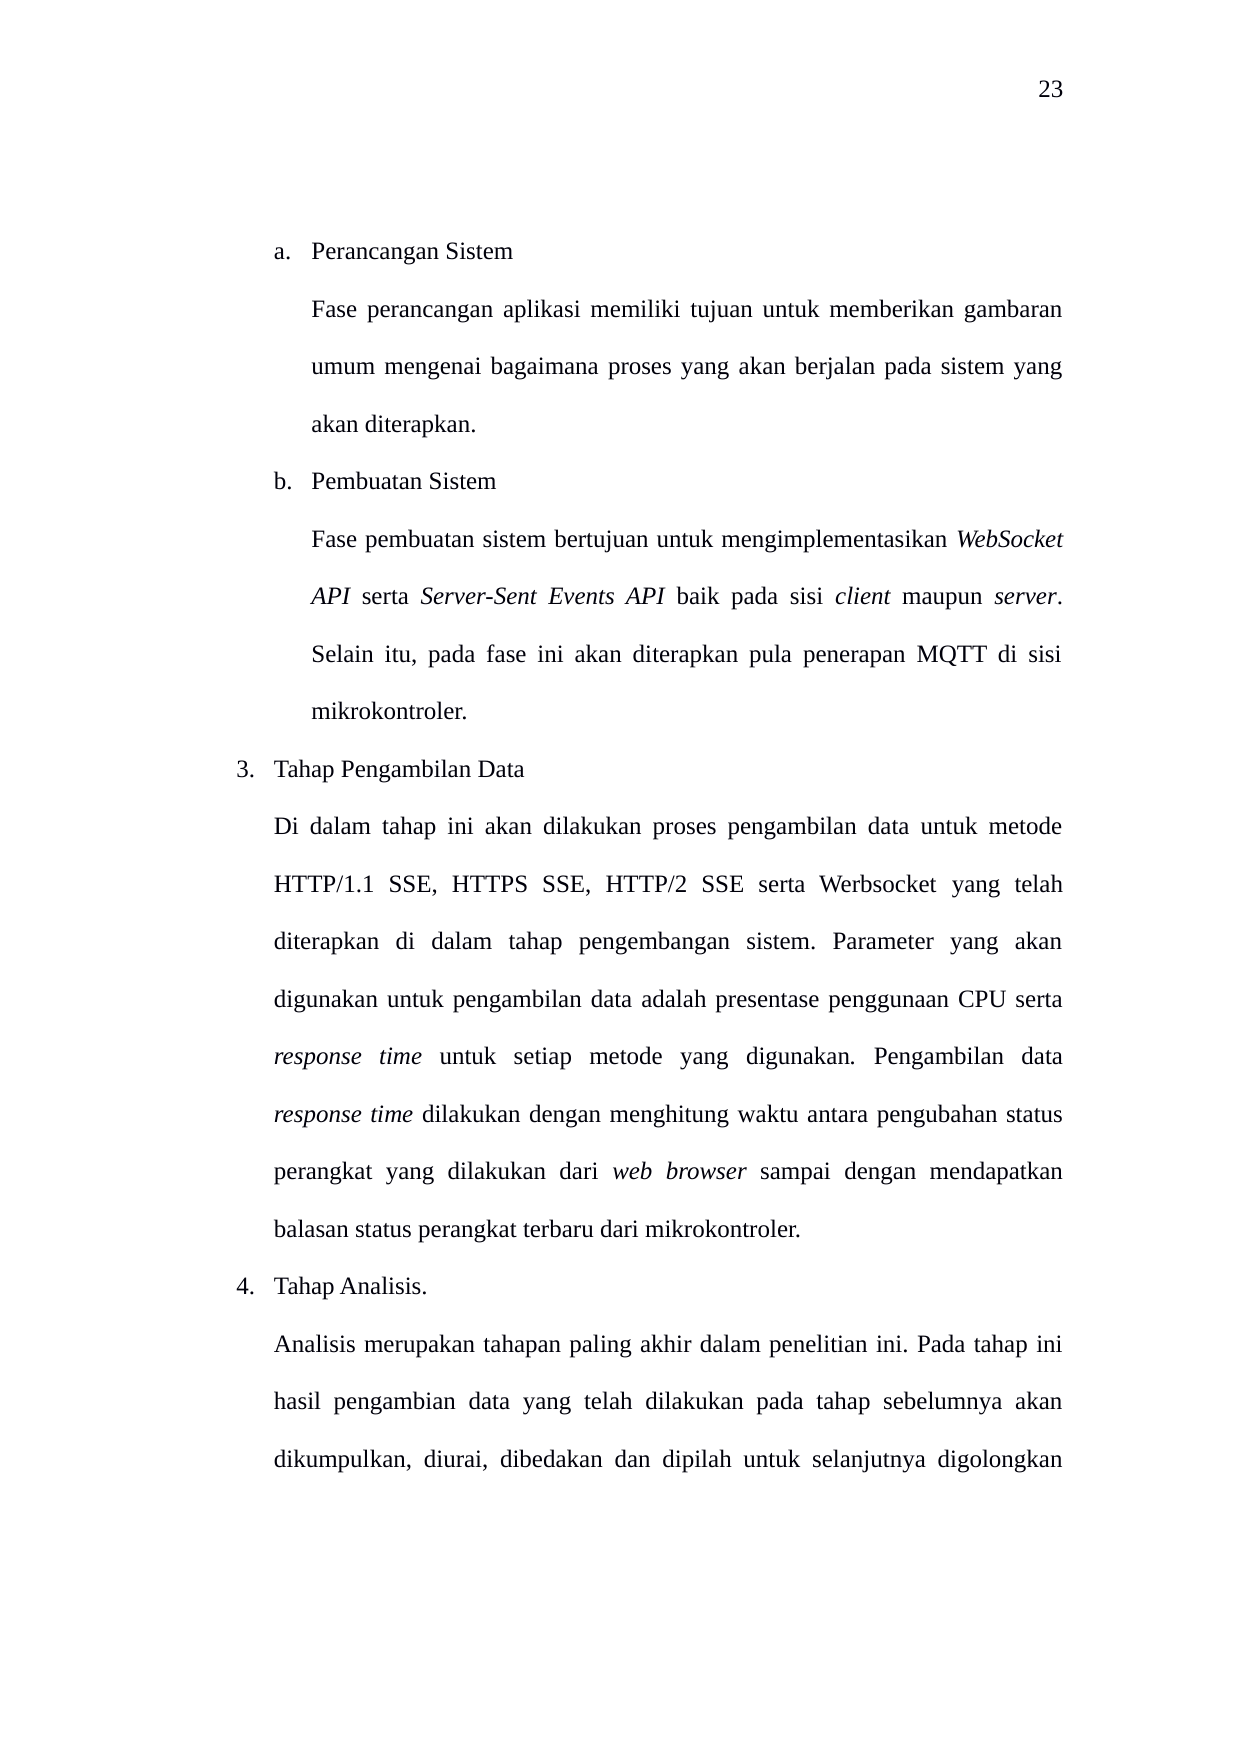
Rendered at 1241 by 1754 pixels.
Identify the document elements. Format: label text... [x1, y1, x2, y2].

list Fase pembuatan sistem bertujuan untuk mengimplementasikan WebSocket API serta Server-Sent Events API baik pada sisi client maupun server. Selain itu, pada fase ini akan diterapkan pula penerapan MQTT di sisi mikrokontroler. [274, 524, 1063, 725]
text Analisis merupakan tahapan paling akhir dalam penelitian ini. Pada tahap ini hasil pengambian data yang telah dilakukan pada tahap sebelumnya akan dikumpulkan, diurai, dibedakan dan dipilah untuk selanjutnya digolongkan [274, 1329, 1063, 1472]
list Di dalam tahap ini akan dilakukan proses pengambilan data untuk metode HTTP/1.1 SSE, HTTPS SSE, HTTP/2 SSE serta Werbsocket yang telah diterapkan di dalam tahap pengembangan sistem. Parameter yang akan digunakan untuk pengambilan data adalah presentase penggunaan CPU serta response time untuk setiap metode yang digunakan. Pengambilan data response time dilakukan dengan menghitung waktu antara pengubahan status perangkat yang dilakukan dari web browser sampai dengan mendapatkan balasan status perangkat terbaru dari mikrokontroler. [236, 811, 1063, 1242]
list Perancangan Sistem [274, 236, 1063, 265]
list Tahap Pengambilan Data [236, 754, 1063, 782]
list Fase perancangan aplikasi memiliki tujuan untuk memberikan gambaran umum mengenai bagaimana proses yang akan berjalan pada sistem yang akan diterapkan. [274, 294, 1063, 437]
list Pembuatan Sistem [274, 466, 1063, 495]
list Tahap Analisis. [236, 1271, 1063, 1300]
